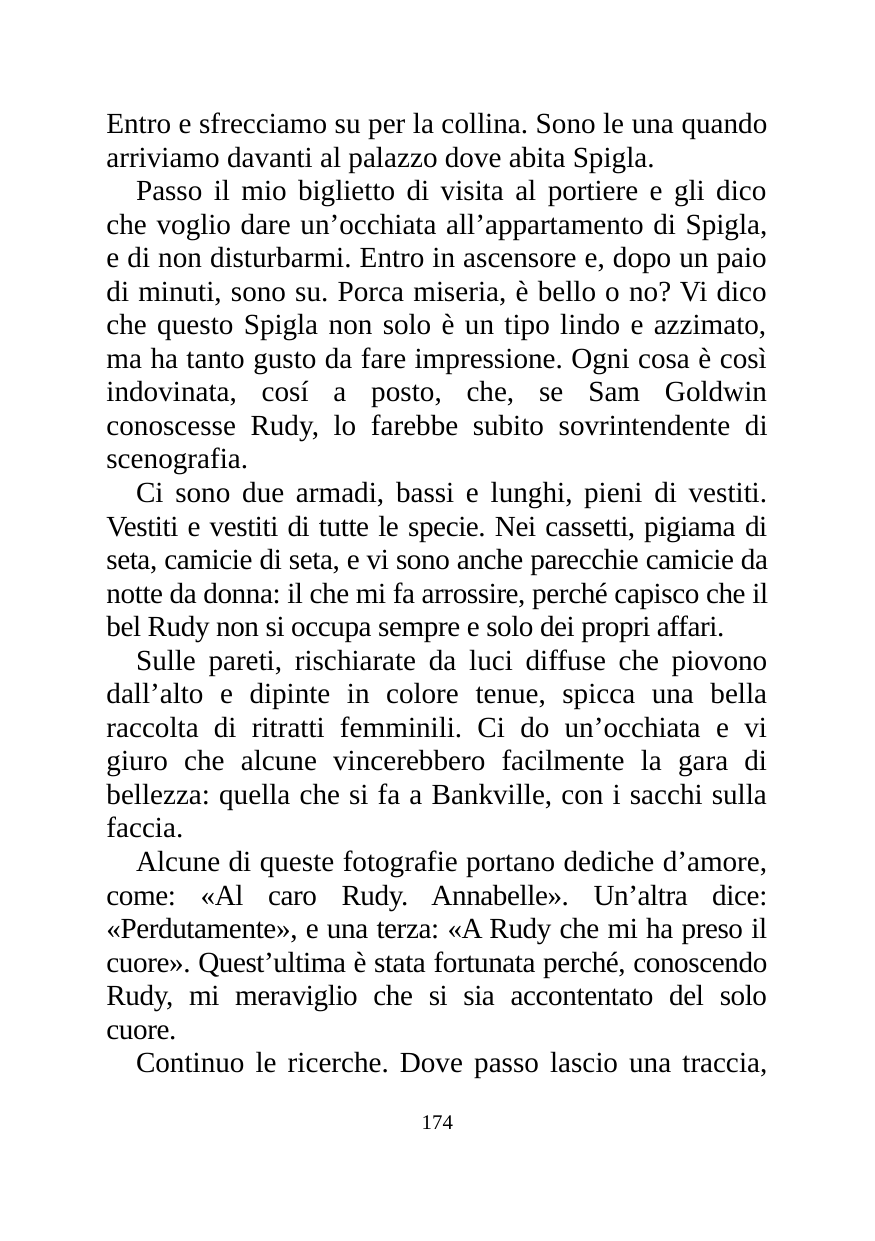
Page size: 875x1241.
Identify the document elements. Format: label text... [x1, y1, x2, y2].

text Ci sono due armadi, bassi e lunghi, pieni di vestiti. Vestiti e vestiti di tutte le specie. Nei cassetti, pigiama di seta, camicie di seta, e vi sono anche parecchie camicie da notte da donna: il che mi fa arrossire, perché capisco che il bel Rudy non si occupa sempre e solo dei propri affari. [106, 475, 768, 643]
text Alcune di queste fotografie portano dediche d’amore, come: «Al caro Rudy. Annabelle». Un’altra dice: «Perdutamente», e una terza: «A Rudy che mi ha preso il cuore». Quest’ultima è stata fortunata perché, conoscendo Rudy, mi meraviglio che si sia accontentato del solo cuore. [106, 844, 768, 1045]
text Continuo le ricerche. Dove passo lascio una traccia, [106, 1045, 768, 1079]
text Sulle pareti, rischiarate da luci diffuse che piovono dall’alto e dipinte in colore tenue, spicca una bella raccolta di ritratti femminili. Ci do un’occhiata e vi giuro che alcune vincerebbero facilmente la gara di bellezza: quella che si fa a Bankville, con i sacchi sulla faccia. [106, 643, 768, 844]
text Entro e sfrecciamo su per la collina. Sono le una quando arriviamo davanti al palazzo dove abita Spigla. [106, 106, 768, 173]
text Passo il mio biglietto di visita al portiere e gli dico che voglio dare un’occhiata all’appartamento di Spigla, e di non disturbarmi. Entro in ascensore e, dopo un paio di minuti, sono su. Porca miseria, è bello o no? Vi dico che questo Spigla non solo è un tipo lindo e azzimato, ma ha tanto gusto da fare impressione. Ogni cosa è così indovinata, cosí a posto, che, se Sam Goldwin conoscesse Rudy, lo farebbe subito sovrintendente di scenografia. [106, 173, 768, 475]
